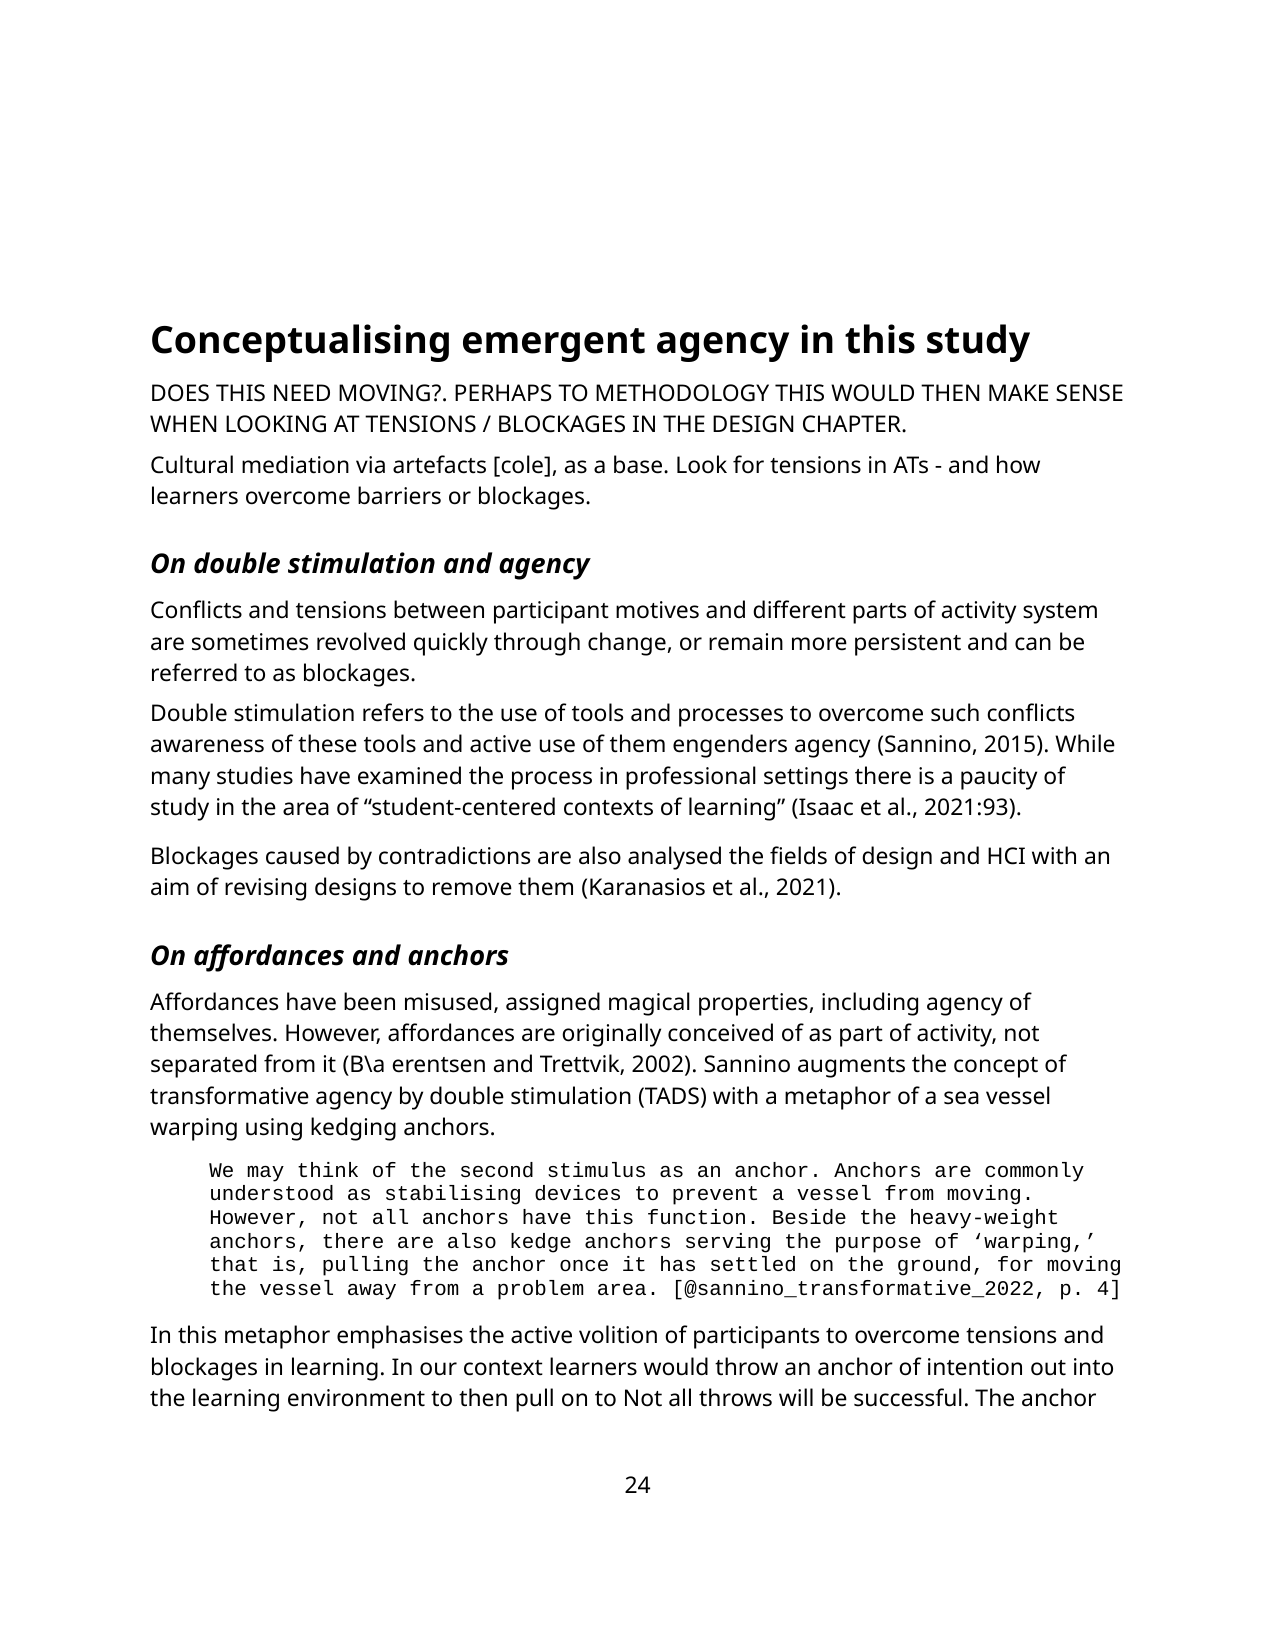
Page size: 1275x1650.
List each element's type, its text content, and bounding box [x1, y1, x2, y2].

text Conflicts and tensions between participant motives and different parts of activity system are sometimes revolved quickly through change, or remain more persistent and can be referred to as blockages. [150, 594, 1125, 688]
text Double stimulation refers to the use of tools and processes to overcome such conflicts awareness of these tools and active use of them engenders agency (Sannino, 2015). While many studies have examined the process in professional settings there is a paucity of study in the area of “student-centered contexts of learning” (Isaac et al., 2021:93). [150, 697, 1125, 822]
text We may think of the second stimulus as an anchor. Anchors are commonly understood as stabilising devices to prevent a vessel from moving. However, not all anchors have this function. Beside the heavy-weight anchors, there are also kedge anchors serving the purpose of ‘warping,’ that is, pulling the anchor once it has settled on the ground, for moving the vessel away from a problem area. [@sannino_transformative_2022, p. 4] [209, 1160, 1125, 1302]
text Cultural mediation via artefacts [cole], as a base. Look for tensions in ATs - and how learners overcome barriers or blockages. [150, 448, 1125, 511]
subtitle On affordances and anchors [150, 936, 1125, 973]
subtitle On double stimulation and agency [150, 545, 1125, 582]
text Affordances have been misused, assigned magical properties, including agency of themselves. However, affordances are originally conceived of as part of activity, not separated from it (B\a erentsen and Trettvik, 2002). Sannino augments the concept of transformative agency by double stimulation (TADS) with a metaphor of a sea vessel warping using kedging anchors. [150, 986, 1125, 1142]
text DOES THIS NEED MOVING?. PERHAPS TO METHODOLOGY THIS WOULD THEN MAKE SENSE WHEN LOOKING AT TENSIONS / BLOCKAGES IN THE DESIGN CHAPTER. [150, 377, 1125, 439]
text Blockages caused by contradictions are also analysed the fields of design and HCI with an aim of revising designs to remove them (Karanasios et al., 2021). [150, 840, 1125, 902]
subtitle Conceptualising emergent agency in this study [150, 313, 1125, 364]
text In this metaphor emphasises the active volition of participants to overcome tensions and blockages in learning. In our context learners would throw an anchor of intention out into the learning environment to then pull on to Not all throws will be successful. The anchor [150, 1319, 1125, 1413]
